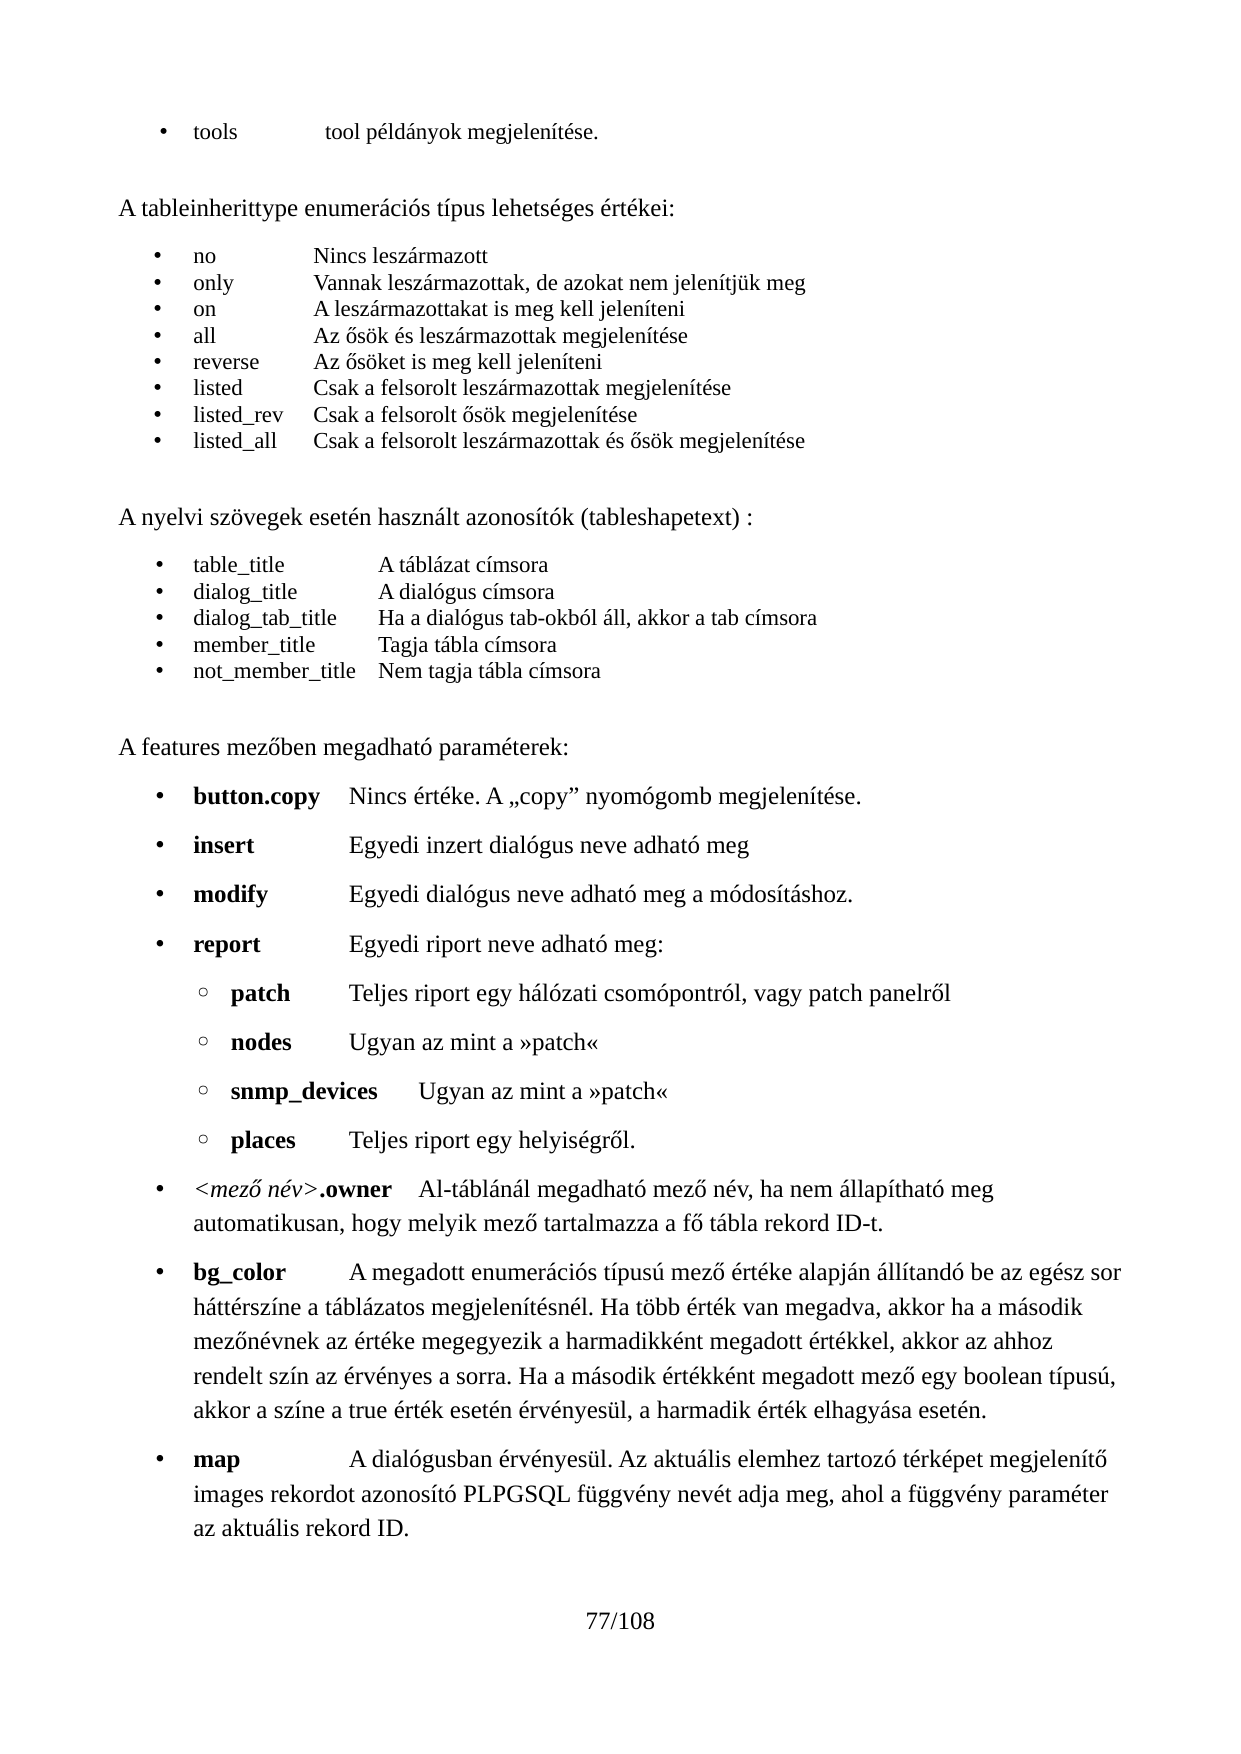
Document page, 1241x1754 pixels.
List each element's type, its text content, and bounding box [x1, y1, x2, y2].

list on A leszármazottakat is meg kell jeleníteni [153, 295, 1122, 322]
list report Egyedi riport neve adható meg: [156, 929, 1122, 957]
list listed_rev Csak a felsorolt ősök megjelenítése [153, 401, 1122, 427]
list map A dialógusban érvényesül. Az aktuális elemhez tartozó térképet megjelenítő images rekordot azonosító PLPGSQL függvény nevét adja meg, ahol a függvény paraméter az aktuális rekord ID. [156, 1444, 1122, 1542]
list no Nincs leszármazott [153, 243, 1122, 269]
list listed Csak a felsorolt leszármazottak megjelenítése [153, 374, 1122, 401]
list button.copy Nincs értéke. A „copy” nyomógomb megjelenítése. [156, 781, 1122, 810]
list bg_color A megadott enumerációs típusú mező értéke alapján állítandó be az egész sor háttérszíne a táblázatos megjelenítésnél. Ha több érték van megadva, akkor ha a második mezőnévnek az értéke megegyezik a harmadikként megadott értékkel, akkor az ahhoz rendelt szín az érvényes a sorra. Ha a második értékként megadott mező egy boolean típusú, akkor a színe a true érték esetén érvényesül, a harmadik érték elhagyása esetén. [156, 1257, 1122, 1424]
list reverse Az ősöket is meg kell jeleníteni [153, 348, 1122, 374]
list all Az ősök és leszármazottak megjelenítése [153, 322, 1122, 348]
list table_title A táblázat címsora [156, 552, 1122, 578]
list tools tool példányok megjelenítése. [159, 118, 1122, 144]
list dialog_title A dialógus címsora [156, 578, 1122, 604]
text A nyelvi szövegek esetén használt azonosítók (tableshapetext) : [118, 502, 1122, 531]
list dialog_tab_title Ha a dialógus tab-okból áll, akkor a tab címsora [156, 604, 1122, 631]
list member_title Tagja tábla címsora [156, 631, 1122, 657]
list patch Teljes riport egy hálózati csomópontról, vagy patch panelről [193, 978, 1122, 1006]
list only Vannak leszármazottak, de azokat nem jelenítjük meg [153, 269, 1122, 295]
list places Teljes riport egy helyiségről. [193, 1125, 1122, 1154]
list snmp_devices Ugyan az mint a »patch« [193, 1076, 1122, 1104]
list not_member_title Nem tagja tábla címsora [156, 657, 1122, 683]
list modify Egyedi dialógus neve adható meg a módosításhoz. [156, 879, 1122, 908]
list insert Egyedi inzert dialógus neve adható meg [156, 831, 1122, 859]
list listed_all Csak a felsorolt leszármazottak és ősök megjelenítése [153, 427, 1122, 453]
text A features mezőben megadható paraméterek: [118, 732, 1122, 761]
list nodes Ugyan az mint a »patch« [193, 1027, 1122, 1056]
text A tableinherittype enumerációs típus lehetséges értékei: [118, 193, 1122, 222]
list <mező név>.owner Al-táblánál megadható mező név, ha nem állapítható meg automatikusan, hogy melyik mező tartalmazza a fő tábla rekord ID-t. [156, 1174, 1122, 1237]
